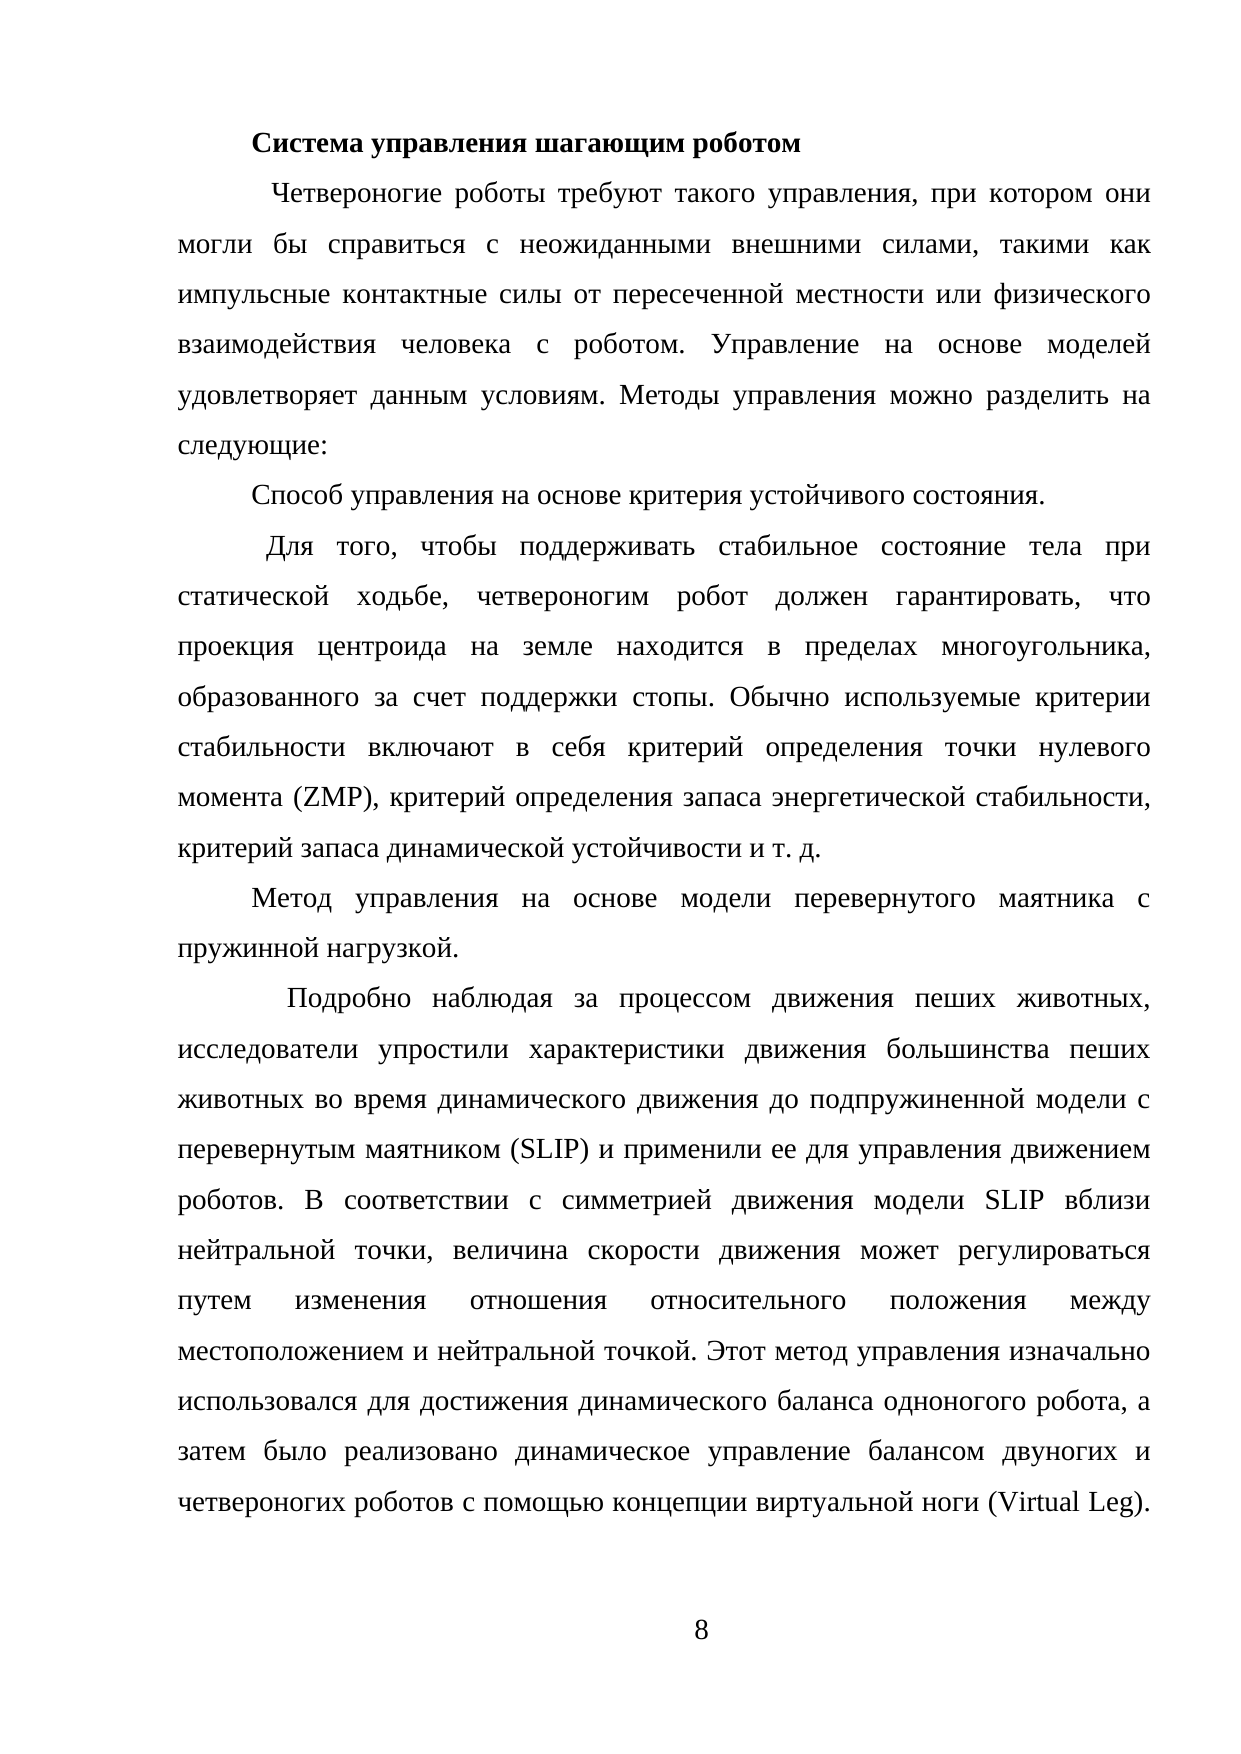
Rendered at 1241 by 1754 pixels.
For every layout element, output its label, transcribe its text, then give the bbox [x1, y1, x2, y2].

text Четвероногие роботы требуют такого управления, при котором они могли бы справиться с неожиданными внешними силами, такими как импульсные контактные силы от пересеченной местности или физического взаимодействия человека с роботом. Управление на основе моделей удовлетворяет данным условиям. Методы управления можно разделить на следующие: [177, 176, 1152, 461]
text Для того, чтобы поддерживать стабильное состояние тела при статической ходьбе, четвероногим робот должен гарантировать, что проекция центроида на земле находится в пределах многоугольника, образованного за счет поддержки стопы. Обычно используемые критерии стабильности включают в себя критерий определения точки нулевого момента (ZMP), критерий определения запаса энергетической стабильности, критерий запаса динамической устойчивости и т. д. [177, 528, 1152, 863]
subtitle Система управления шагающим роботом [177, 125, 1152, 159]
subtitle Способ управления на основе критерия устойчивого состояния. [177, 477, 1152, 511]
subtitle Метод управления на основе модели перевернутого маятника с пружинной нагрузкой. [177, 880, 1152, 964]
text Подробно наблюдая за процессом движения пеших животных, исследователи упростили характеристики движения большинства пеших животных во время динамического движения до подпружиненной модели с перевернутым маятником (SLIP) и применили ее для управления движением роботов. В соответствии с симметрией движения модели SLIP вблизи нейтральной точки, величина скорости движения может регулироваться путем изменения отношения относительного положения между местоположением и нейтральной точкой. Этот метод управления изначально использовался для достижения динамического баланса одноногого робота, а затем было реализовано динамическое управление балансом двуногих и четвероногих роботов с помощью концепции виртуальной ноги (Virtual Leg). [177, 981, 1152, 1517]
